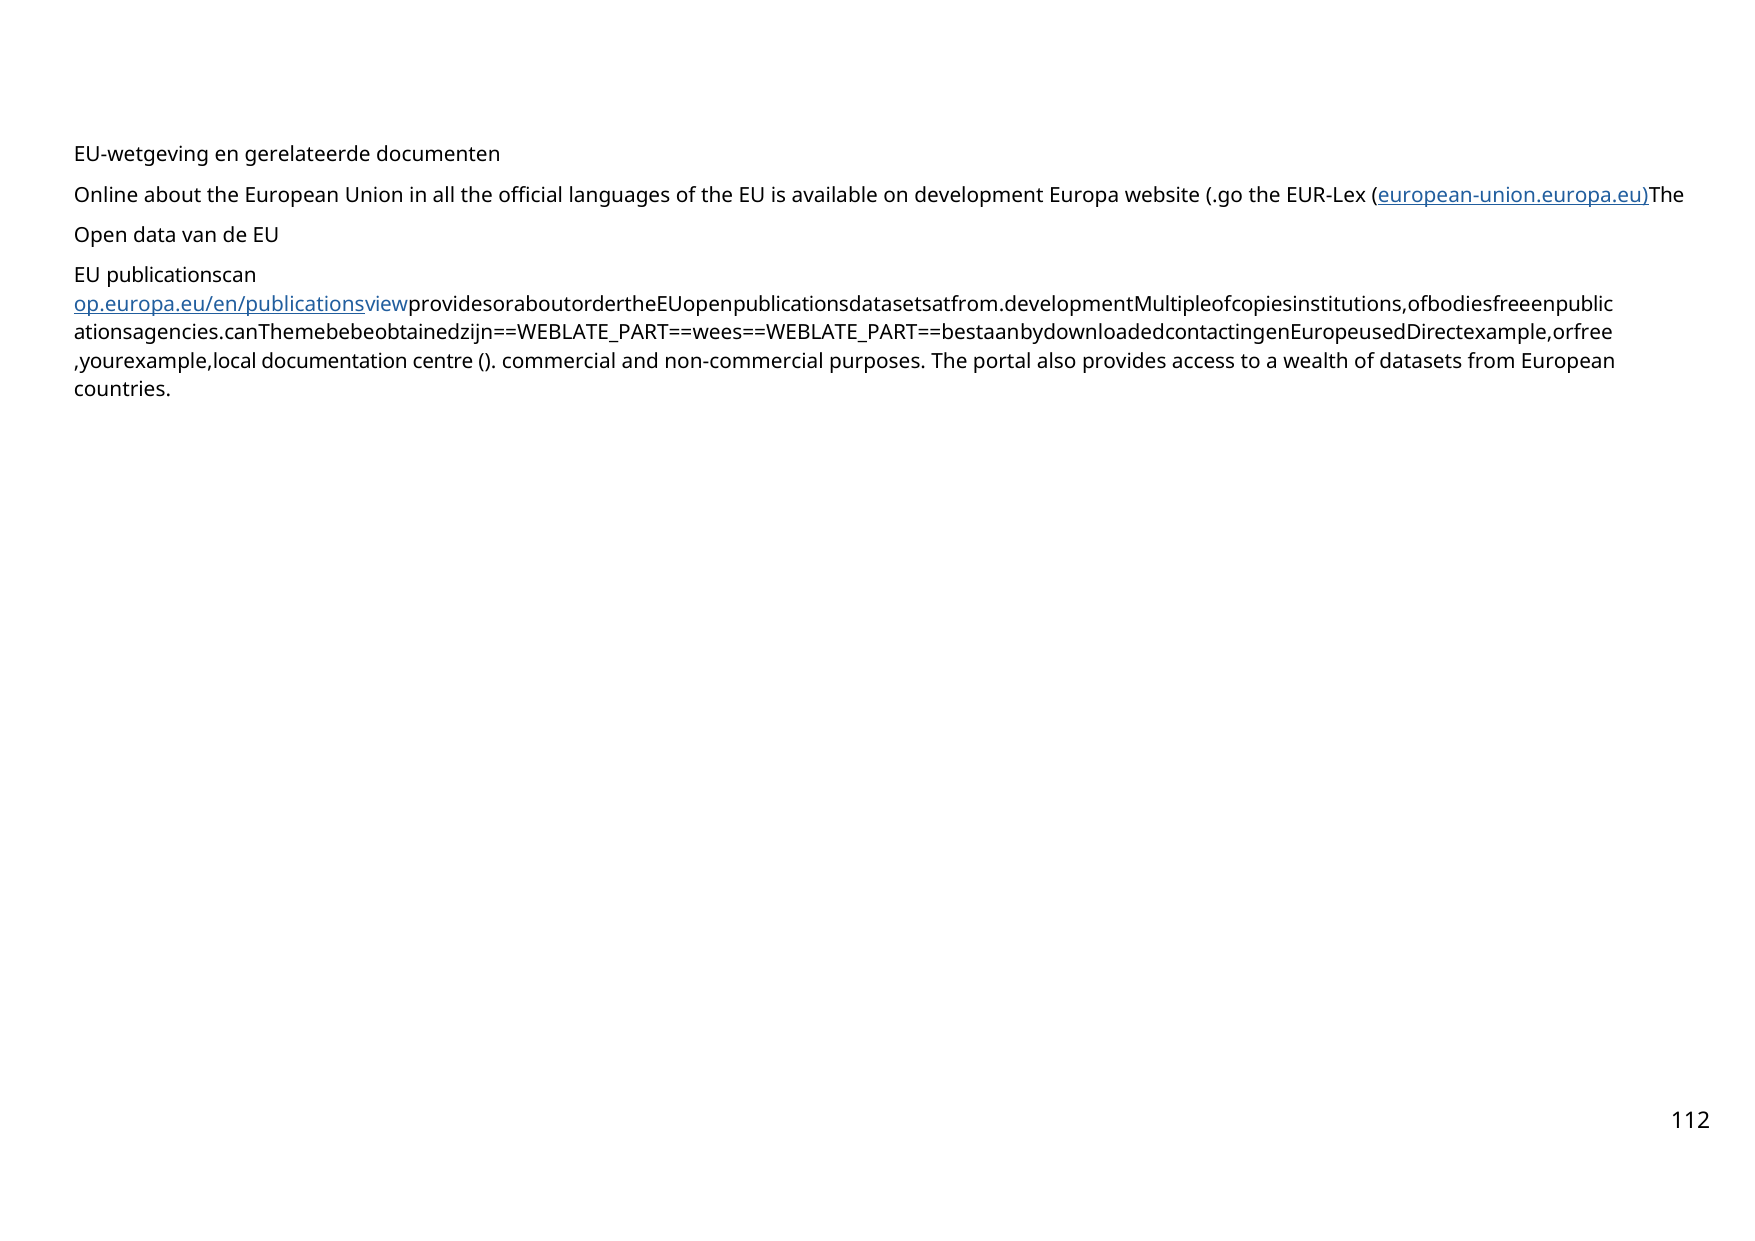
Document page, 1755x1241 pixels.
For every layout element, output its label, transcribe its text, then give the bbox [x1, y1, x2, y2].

text Online about the European Union in all the official languages of the EU is available on development Europa website (.go the EUR-Lex (european-union.europa.eu)The [74, 180, 1710, 208]
text EU publicationscan op.europa.eu/en/publicationsviewprovidesoraboutordertheEUopenpublicationsdatasetsatfrom.developmentMultipleofcopiesinstitutions,ofbodiesfreeenpublicationsagencies.canThemebebeobtainedzijn==WEBLATE_PART==wees==WEBLATE_PART==bestaanbydownloadedcontactingenEuropeusedDirectexample,orfree,yourexample,local documentation centre (). commercial and non-commercial purposes. The portal also provides access to a wealth of datasets from European countries. [74, 260, 1617, 403]
text Open data van de EU [74, 220, 1710, 249]
text EU-wetgeving en gerelateerde documenten [74, 139, 1710, 168]
